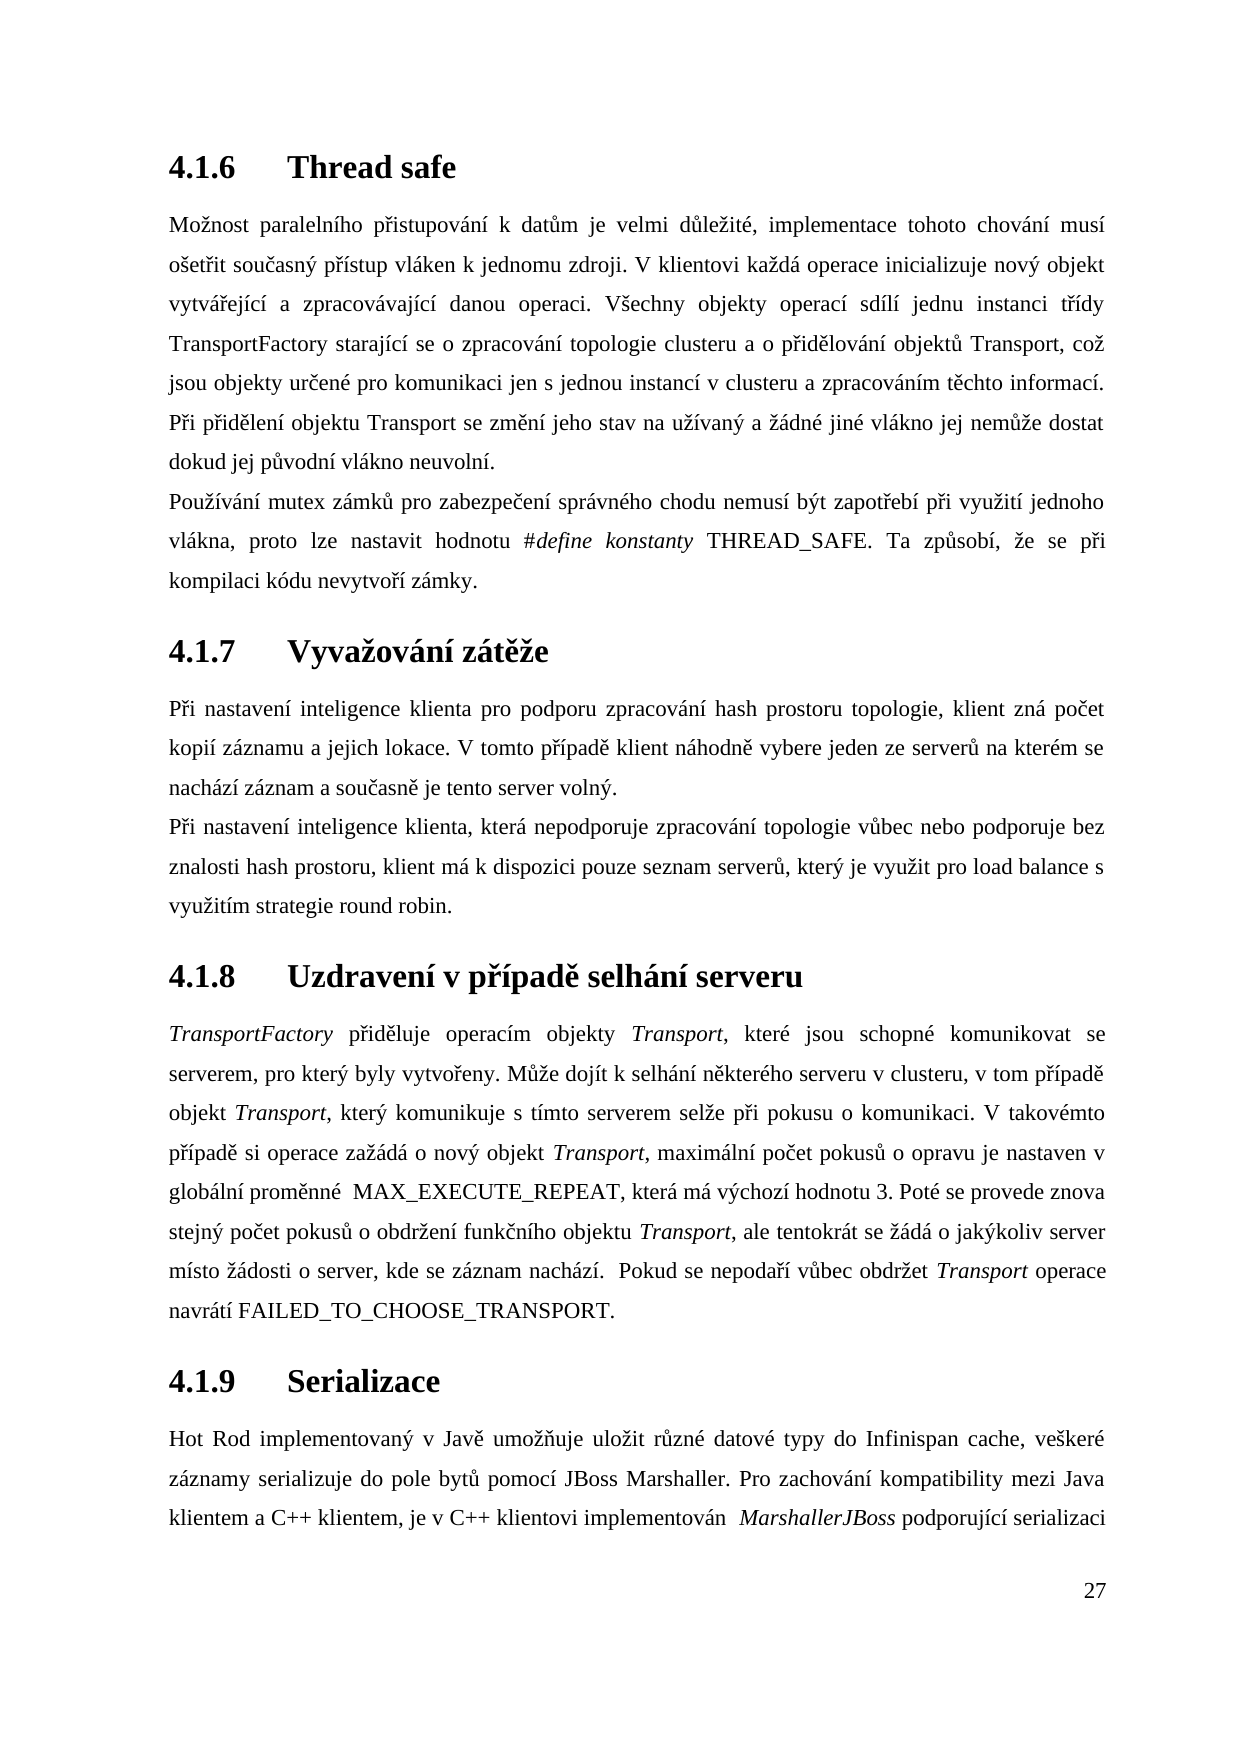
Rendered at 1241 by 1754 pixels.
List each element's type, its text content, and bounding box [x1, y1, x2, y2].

subtitle Uzdravení v případě selhání serveru [169, 957, 1106, 995]
text Hot Rod implementovaný v Javě umožňuje uložit různé datové typy do Infinispan cache, veškeré záznamy serializuje do pole bytů pomocí JBoss Marshaller. Pro zachování kompatibility mezi Java klientem a C++ klientem, je v C++ klientovi implementován MarshallerJBoss podporující serializaci [169, 1425, 1106, 1530]
text Možnost paralelního přistupování k datům je velmi důležité, implementace tohoto chování musí ošetřit současný přístup vláken k jednomu zdroji. V klientovi každá operace inicializuje nový objekt vytvářející a zpracovávající danou operaci. Všechny objekty operací sdílí jednu instanci třídy TransportFactory starající se o zpracování topologie clusteru a o přidělování objektů Transport, což jsou objekty určené pro komunikaci jen s jednou instancí v clusteru a zpracováním těchto informací. Při přidělení objektu Transport se změní jeho stav na užívaný a žádné jiné vlákno jej nemůže dostat dokud jej původní vlákno neuvolní. [169, 211, 1106, 474]
text TransportFactory přiděluje operacím objekty Transport, které jsou schopné komunikovat se serverem, pro který byly vytvořeny. Může dojít k selhání některého serveru v clusteru, v tom případě objekt Transport, který komunikuje s tímto serverem selže při pokusu o komunikaci. V takovémto případě si operace zažádá o nový objekt Transport, maximální počet pokusů o opravu je nastaven v globální proměnné MAX_EXECUTE_REPEAT, která má výchozí hodnotu 3. Poté se provede znova stejný počet pokusů o obdržení funkčního objektu Transport, ale tentokrát se žádá o jakýkoliv server místo žádosti o server, kde se záznam nachází. Pokud se nepodaří vůbec obdržet Transport operace navrátí FAILED_TO_CHOOSE_TRANSPORT. [169, 1021, 1106, 1323]
text Při nastavení inteligence klienta pro podporu zpracování hash prostoru topologie, klient zná počet kopií záznamu a jejich lokace. V tomto případě klient náhodně vybere jeden ze serverů na kterém se nachází záznam a současně je tento server volný. [169, 695, 1106, 800]
text Při nastavení inteligence klienta, která nepodporuje zpracování topologie vůbec nebo podporuje bez znalosti hash prostoru, klient má k dispozici pouze seznam serverů, který je využit pro load balance s využitím strategie round robin. [169, 813, 1106, 919]
subtitle Vyvažování zátěže [169, 631, 1106, 669]
text Používání mutex zámků pro zabezpečení správného chodu nemusí být zapotřebí při využití jednoho vlákna, proto lze nastavit hodnotu #define konstanty THREAD_SAFE. Ta způsobí, že se při kompilaci kódu nevytvoří zámky. [169, 488, 1106, 593]
subtitle Thread safe [169, 148, 1106, 186]
subtitle Serializace [169, 1361, 1106, 1400]
